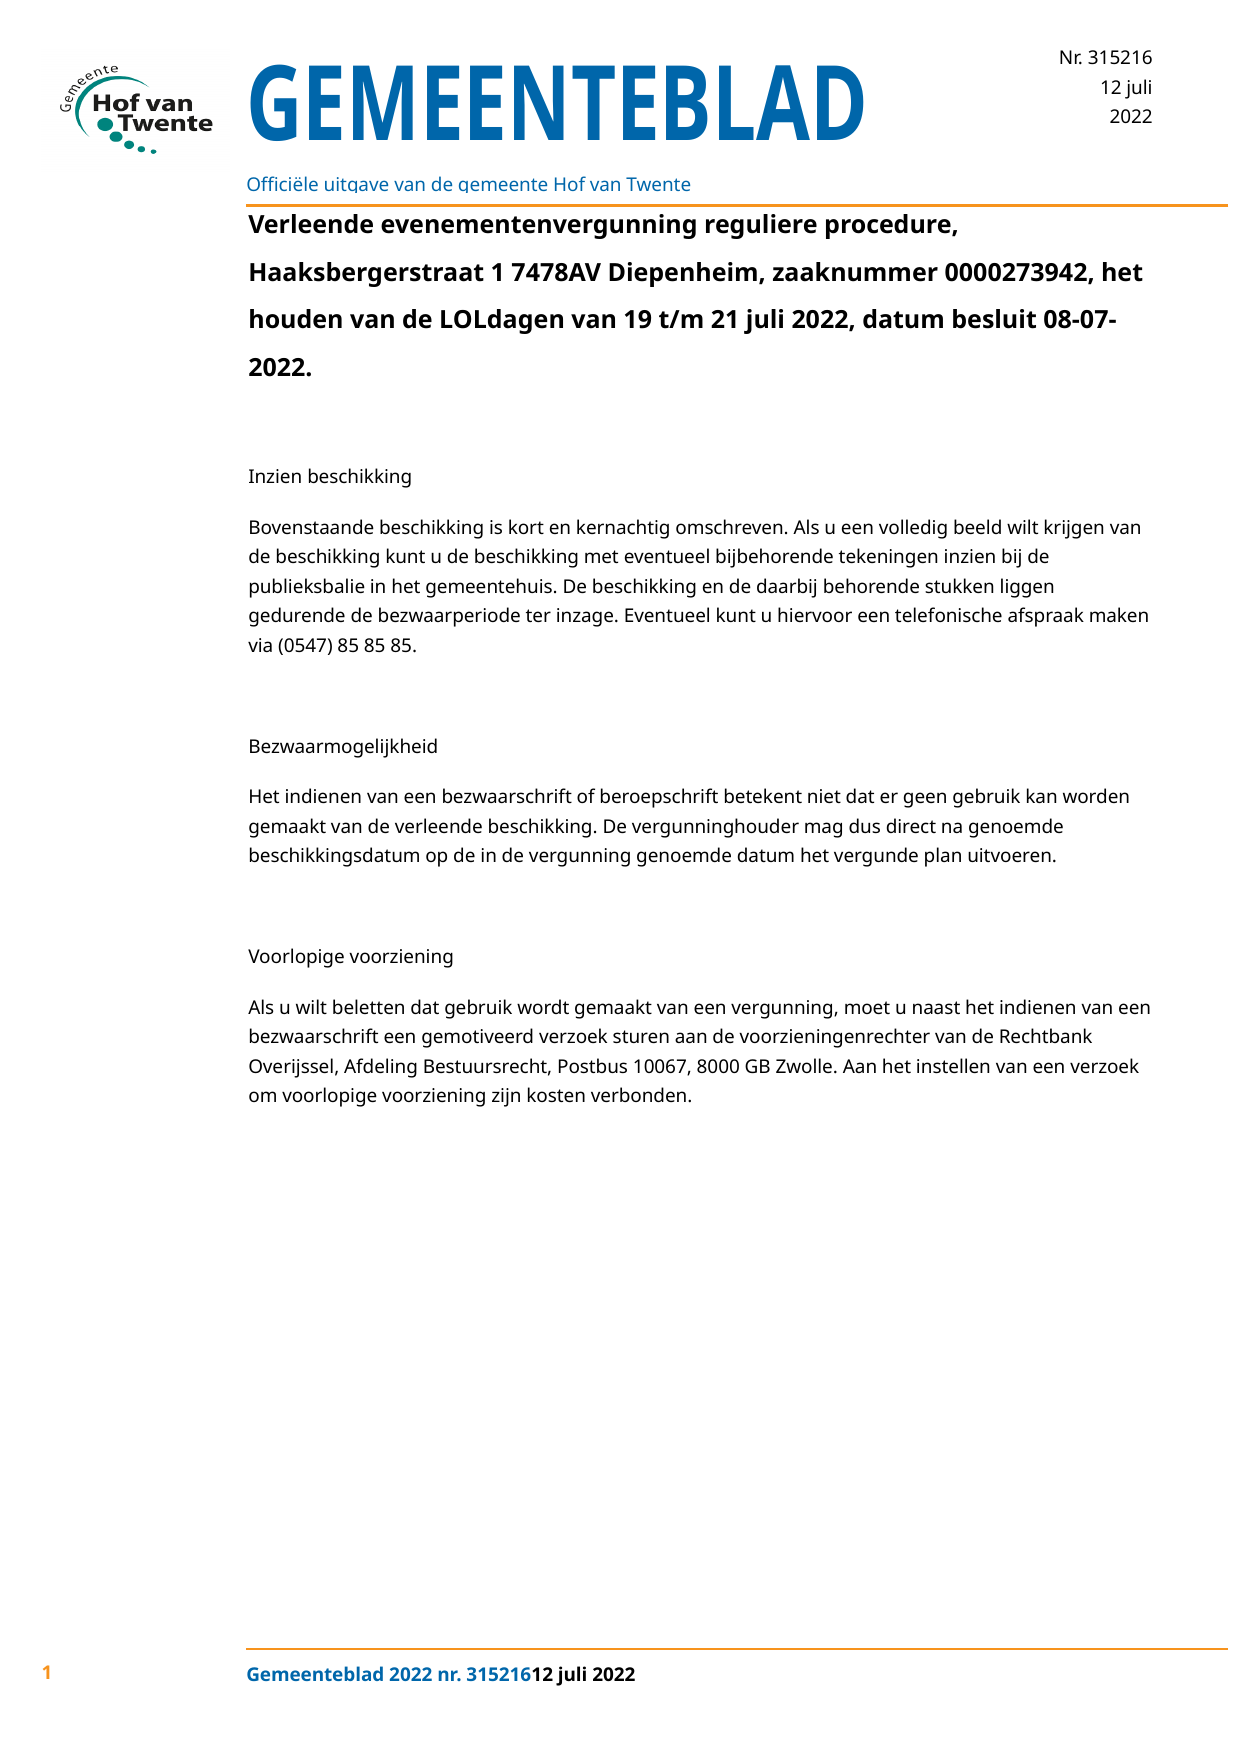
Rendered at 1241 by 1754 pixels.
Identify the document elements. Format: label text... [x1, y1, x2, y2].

text Het indienen van een bezwaarschrift of beroepschrift betekent niet dat er geen gebruik kan worden gemaakt van de verleende beschikking. De vergunninghouder mag dus direct na genoemde beschikkingsdatum op de in de vergunning genoemde datum het vergunde plan uitvoeren. [248, 783, 1152, 868]
text Bezwaarmogelijkheid [248, 733, 1152, 759]
text Als u wilt beletten dat gebruik wordt gemaakt van een vergunning, moet u naast het indienen van een bezwaarschrift een gemotiveerd verzoek sturen aan de voorzieningenrechter van de Rechtbank Overijssel, Afdeling Bestuursrecht, Postbus 10067, 8000 GB Zwolle. Aan het instellen van een verzoek om voorlopige voorziening zijn kosten verbonden. [248, 994, 1152, 1108]
text Bovenstaande beschikking is kort en kernachtig omschreven. Als u een volledig beeld wilt krijgen van de beschikking kunt u de beschikking met eventueel bijbehorende tekeningen inzien bij de publieksbalie in het gemeentehuis. De beschikking en de daarbij behorende stukken liggen gedurende de bezwaarperiode ter inzage. Eventueel kunt u hiervoor een telefonische afspraak maken via (0547) 85 85 85. [248, 514, 1152, 658]
text Inzien beschikking [248, 463, 1152, 489]
text Voorlopige voorziening [248, 943, 1152, 969]
picture [41, 47, 231, 172]
text Verleende evenementenvergunning reguliere procedure, Haaksbergerstraat 1 7478AV Diepenheim, zaaknummer 0000273942, het houden van de LOLdagen van 19 t/m 21 juli 2022, datum besluit 08-07-2022. [248, 207, 1152, 384]
